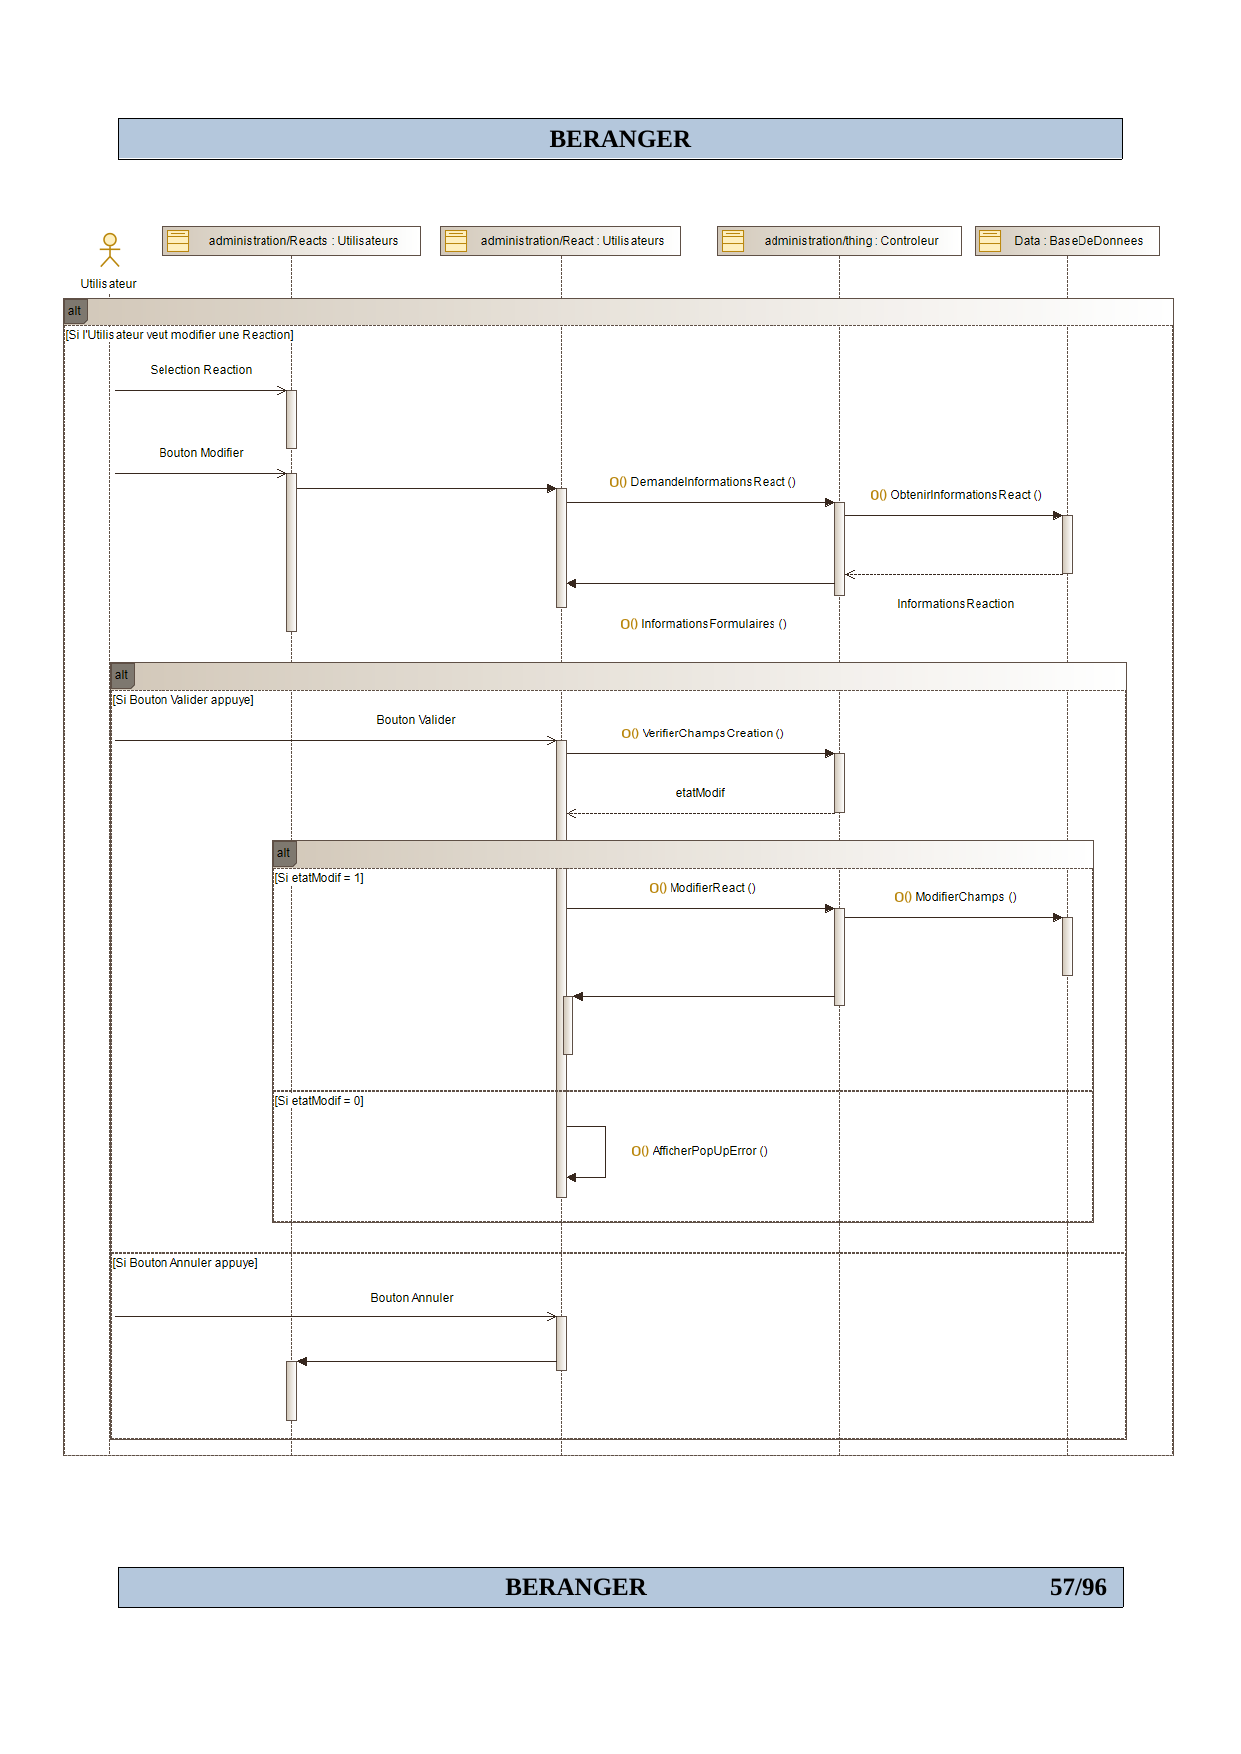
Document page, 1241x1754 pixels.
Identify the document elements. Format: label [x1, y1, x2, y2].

picture [59, 216, 1182, 1456]
